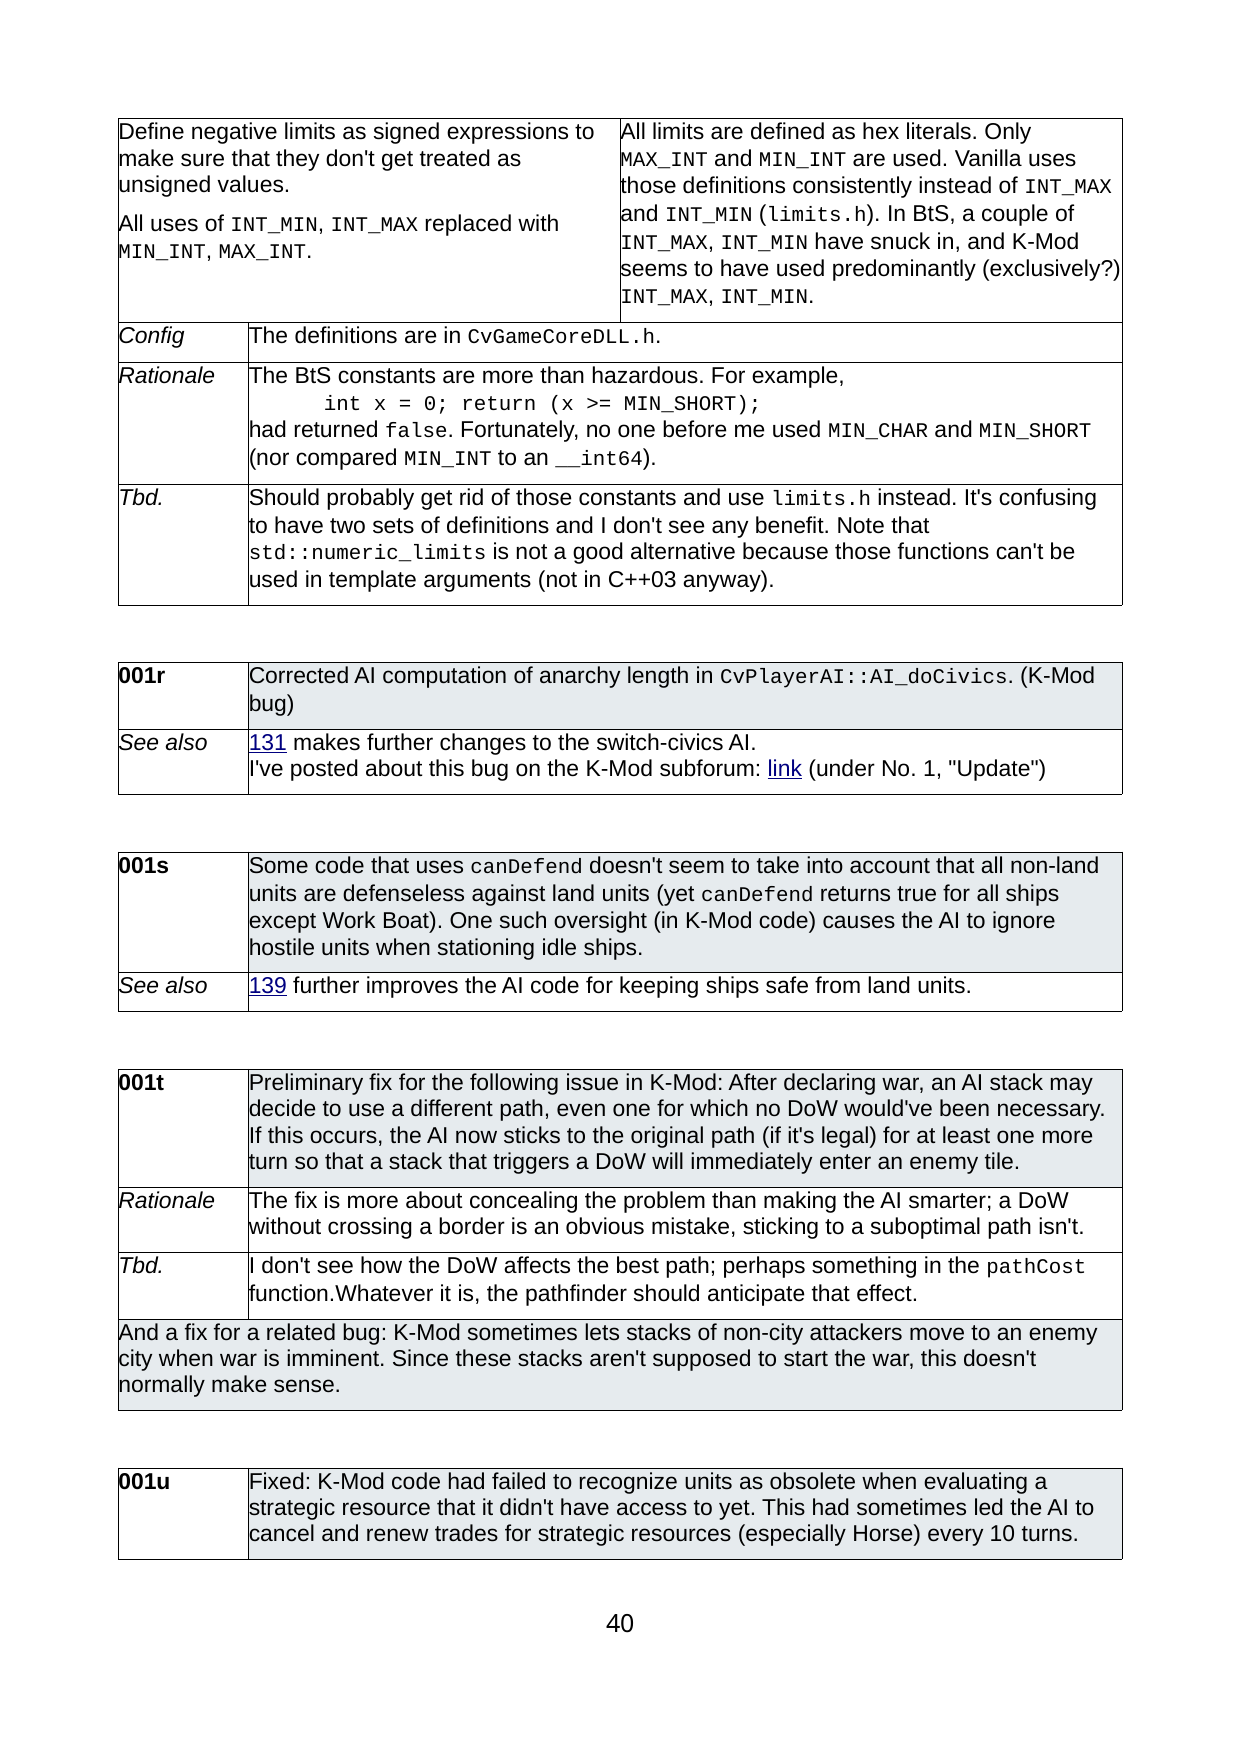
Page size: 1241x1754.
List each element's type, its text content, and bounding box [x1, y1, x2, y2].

table_cell Rationale [119, 1188, 248, 1252]
table_cell The BtS constants are more than hazardous. For example, int x = 0; return (x >= MIN_SHORT); had returned false. Fortunately, no one before me used MIN_CHAR and MIN_SHORT (nor compared MIN_INT to an __int64). [249, 363, 1122, 484]
table_cell Config [119, 323, 248, 362]
table_cell I don't see how the DoW affects the best path; perhaps something in the pathCost function.Whatever it is, the pathfinder should anticipate that effect. [249, 1253, 1122, 1318]
table_cell The fix is more about concealing the problem than making the AI smarter; a DoW without crossing a border is an obvious mistake, sticking to a suboptimal path isn't. [249, 1188, 1122, 1252]
table_cell All limits are defined as hex literals. Only MAX_INT and MIN_INT are used. Vanilla uses those definitions consistently instead of INT_MAX and INT_MIN (limits.h). In BtS, a couple of INT_MAX, INT_MIN have snuck in, and K-Mod seems to have used predominantly (exclusively?) INT_MAX, INT_MIN. [621, 119, 1122, 322]
table_header Some code that uses canDefend doesn't seem to take into account that all non-land units are defenseless against land units (yet canDefend returns true for all ships except Work Boat). One such oversight (in K-Mod code) causes the AI to ignore hostile units when stationing idle ships. [249, 853, 1122, 972]
table_cell And a fix for a related bug: K-Mod sometimes lets stacks of non-city attackers move to an enemy city when war is imminent. Since these stacks aren't supposed to start the war, this doesn't normally make sense. [119, 1320, 1122, 1410]
table_cell Rationale [119, 363, 248, 484]
table_cell 131 makes further changes to the switch-civics AI. I've posted about this bug on the K-Mod subforum: link (under No. 1, "Update") [249, 730, 1122, 794]
table_header 001s [119, 853, 248, 972]
table_header Preliminary fix for the following issue in K-Mod: After declaring war, an AI stack may decide to use a different path, even one for which no DoW would've been necessary. If this occurs, the AI now sticks to the original path (if it's legal) for at least one more turn so that a stack that triggers a DoW will immediately enter an enemy tile. [249, 1070, 1122, 1187]
table_cell Tbd. [119, 1253, 248, 1318]
table_cell The definitions are in CvGameCoreDLL.h. [249, 323, 1122, 362]
table_header 001t [119, 1070, 248, 1187]
table_cell 139 further improves the AI code for keeping ships safe from land units. [249, 973, 1122, 1011]
table_cell See also [119, 730, 248, 794]
table_cell Define negative limits as signed expressions to make sure that they don't get treated as unsigned values. All uses of INT_MIN, INT_MAX replaced with MIN_INT, MAX_INT. [119, 119, 620, 322]
table_header 001r [119, 663, 248, 729]
table_cell See also [119, 973, 248, 1011]
table_header 001u [119, 1469, 248, 1559]
table_cell Tbd. [119, 485, 248, 605]
table_header Fixed: K-Mod code had failed to recognize units as obsolete when evaluating a strategic resource that it didn't have access to yet. This had sometimes led the AI to cancel and renew trades for strategic resources (especially Horse) every 10 turns. [249, 1469, 1122, 1559]
table_header Corrected AI computation of anarchy length in CvPlayerAI::AI_doCivics. (K-Mod bug) [249, 663, 1122, 729]
table_cell Should probably get rid of those constants and use limits.h instead. It's confusing to have two sets of definitions and I don't see any benefit. Note that std::numeric_limits is not a good alternative because those functions can't be used in template arguments (not in C++03 anyway). [249, 485, 1122, 605]
